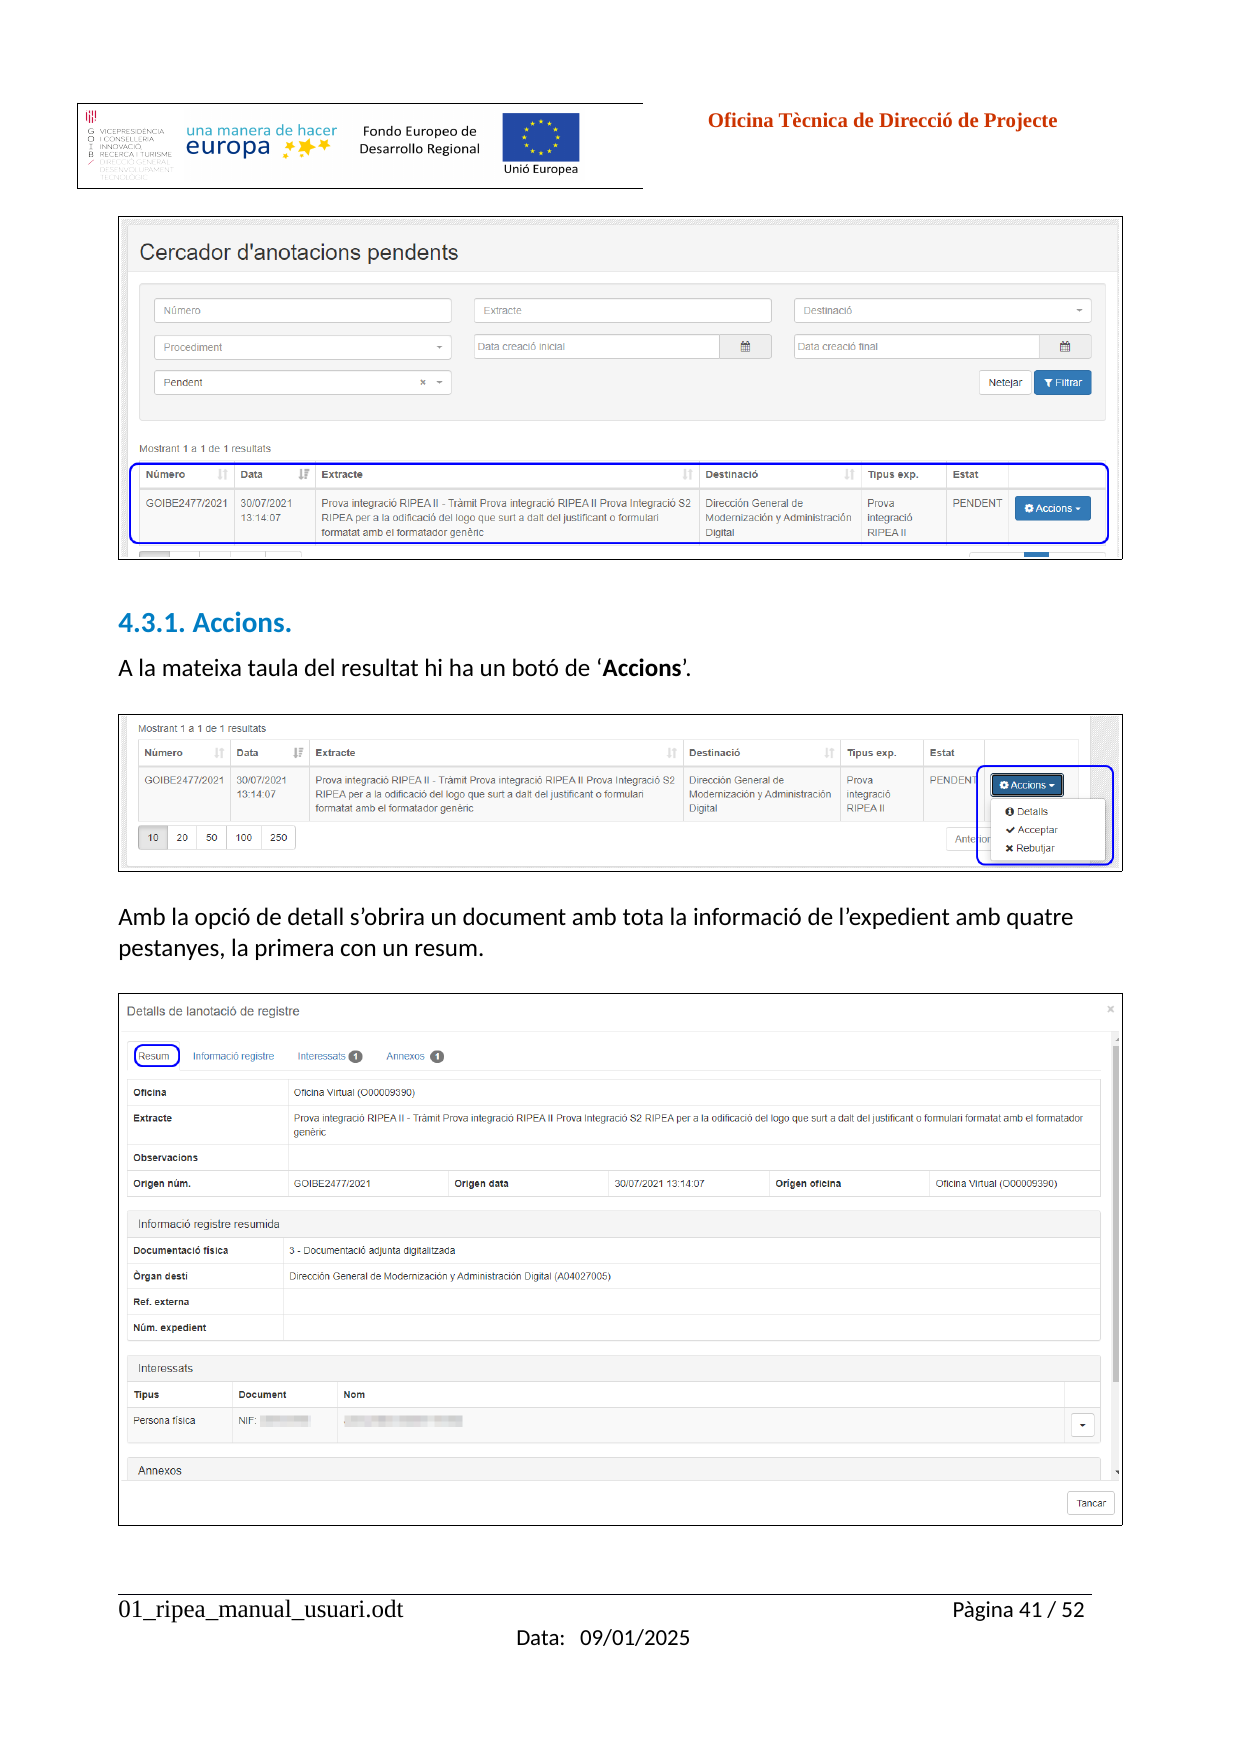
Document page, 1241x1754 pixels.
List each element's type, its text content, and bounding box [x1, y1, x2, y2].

picture [121, 996, 1119, 1523]
picture [121, 716, 1119, 868]
picture [184, 108, 585, 182]
text A la mateixa taula del resultat hi ha un botó de ‘Accions’. [118, 652, 1122, 683]
text Amb la opció de detall s’obrira un document amb tota la informació de l’expedient amb quatre pestanyes, la primera con un resum. [118, 901, 1122, 962]
picture [82, 108, 178, 182]
picture [121, 219, 1119, 557]
subtitle 4.3.1. Accions. [118, 604, 1122, 640]
